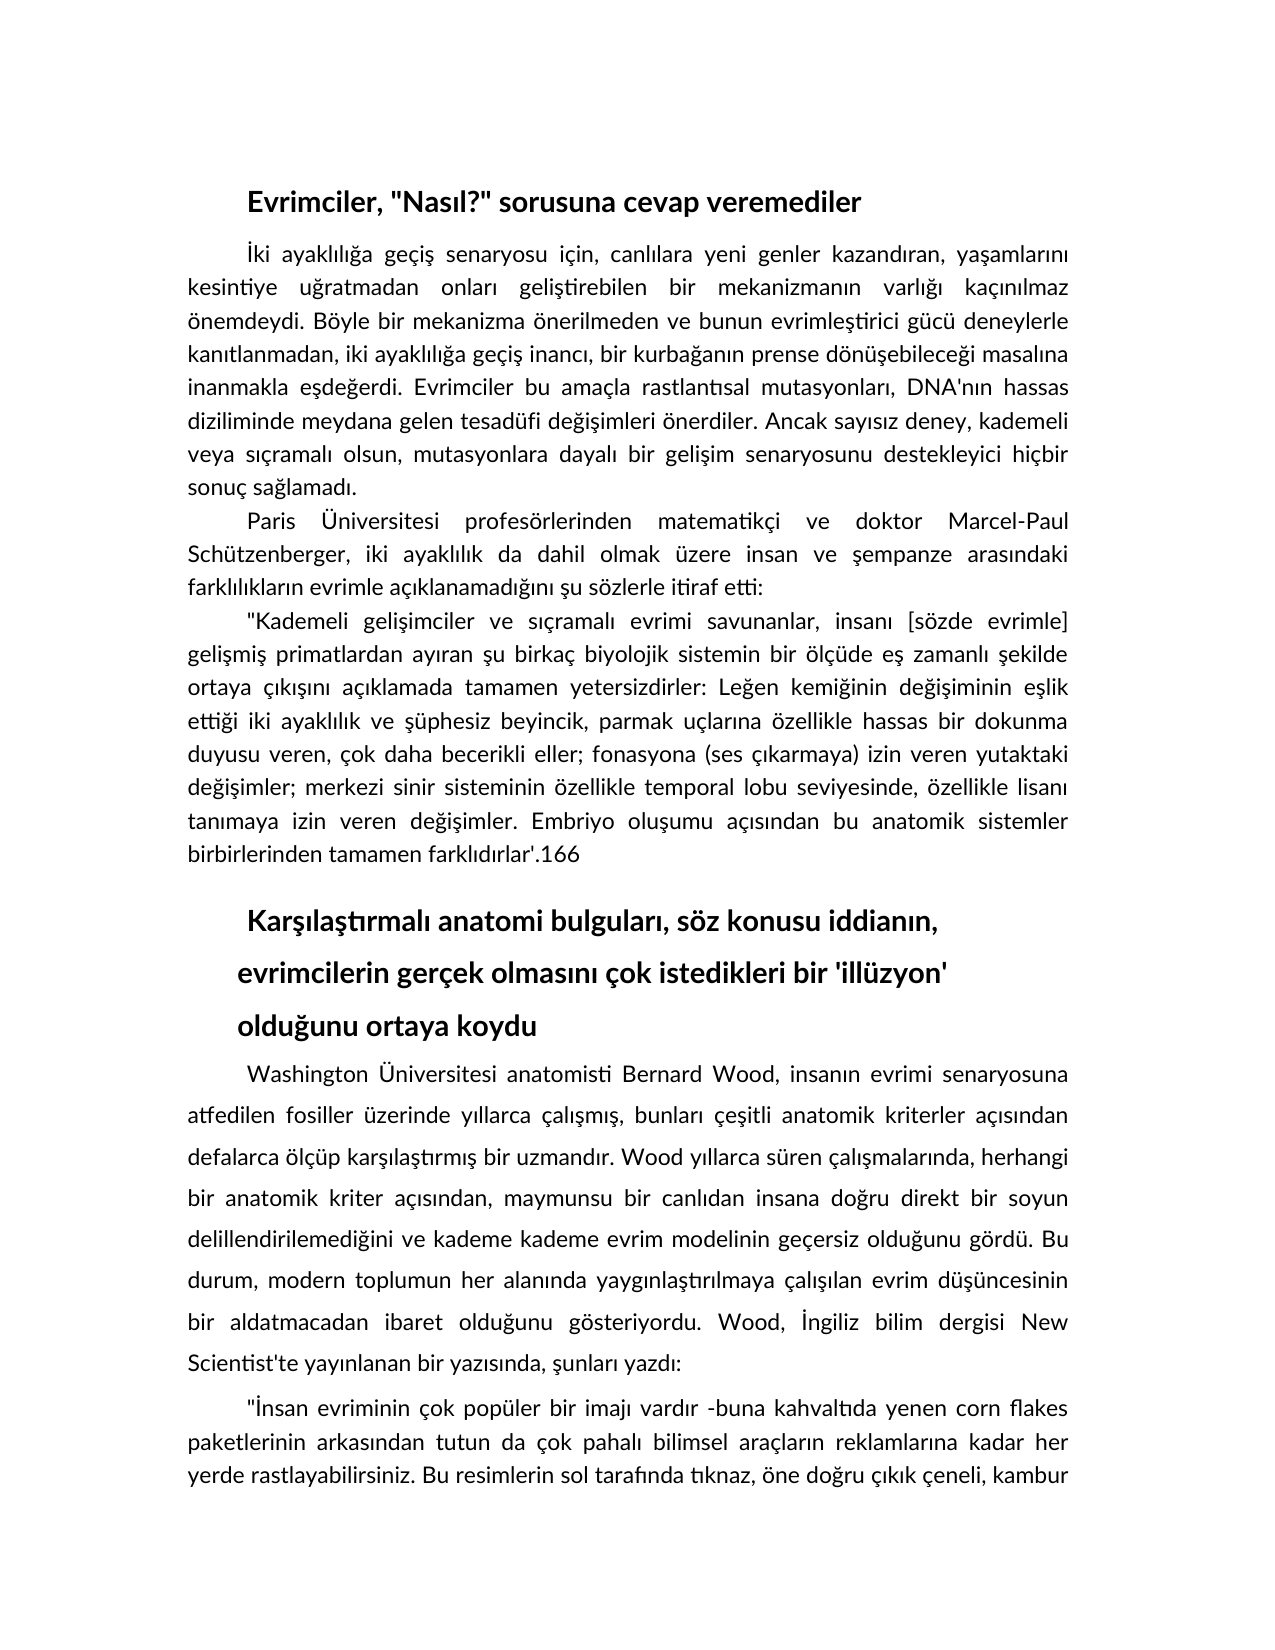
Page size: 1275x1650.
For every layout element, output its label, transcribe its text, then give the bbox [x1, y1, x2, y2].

text Paris Üniversitesi profesörlerinden matematikçi ve doktor Marcel-Paul Schützenberger, iki ayaklılık da dahil olmak üzere insan ve şempanze arasındaki farklılıkların evrimle açıklanamadığını şu sözlerle itiraf etti: [187, 502, 1070, 602]
text Karşılaştırmalı anatomi bulguları, söz konusu iddianın, evrimcilerin gerçek olmasını çok istedikleri bir 'illüzyon' olduğunu ortaya koydu [187, 902, 1070, 1042]
text İki ayaklılığa geçiş senaryosu için, canlılara yeni genler kazandıran, yaşamlarını kesintiye uğratmadan onları geliştirebilen bir mekanizmanın varlığı kaçınılmaz önemdeydi. Böyle bir mekanizma önerilmeden ve bunun evrimleştirici gücü deneylerle kanıtlanmadan, iki ayaklılığa geçiş inancı, bir kurbağanın prense dönüşebileceği masalına inanmakla eşdeğerdi. Evrimciler bu amaçla rastlantısal mutasyonları, DNA'nın hassas diziliminde meydana gelen tesadüfi değişimleri önerdiler. Ancak sayısız deney, kademeli veya sıçramalı olsun, mutasyonlara dayalı bir gelişim senaryosunu destekleyici hiçbir sonuç sağlamadı. [187, 236, 1070, 502]
text "İnsan evriminin çok popüler bir imajı vardır -buna kahvaltıda yenen corn flakes paketlerinin arkasından tutun da çok pahalı bilimsel araçların reklamlarına kadar her yerde rastlayabilirsiniz. Bu resimlerin sol tarafında tıknaz, öne doğru çıkık çeneli, kambur [187, 1390, 1070, 1490]
text Washington Üniversitesi anatomisti Bernard Wood, insanın evrimi senaryosuna atfedilen fosiller üzerinde yıllarca çalışmış, bunları çeşitli anatomik kriterler açısından defalarca ölçüp karşılaştırmış bir uzmandır. Wood yıllarca süren çalışmalarında, herhangi bir anatomik kriter açısından, maymunsu bir canlıdan insana doğru direkt bir soyun delillendirilemediğini ve kademe kademe evrim modelinin geçersiz olduğunu gördü. Bu durum, modern toplumun her alanında yaygınlaştırılmaya çalışılan evrim düşüncesinin bir aldatmacadan ibaret olduğunu gösteriyordu. Wood, İngiliz bilim dergisi New Scientist'te yayınlanan bir yazısında, şunları yazdı: [187, 1060, 1070, 1376]
subtitle Evrimciler, "Nasıl?" sorusuna cevap veremediler [187, 183, 1070, 218]
text "Kademeli gelişimciler ve sıçramalı evrimi savunanlar, insanı [sözde evrimle] gelişmiş primatlardan ayıran şu birkaç biyolojik sistemin bir ölçüde eş zamanlı şekilde ortaya çıkışını açıklamada tamamen yetersizdirler: Leğen kemiğinin değişiminin eşlik ettiği iki ayaklılık ve şüphesiz beyincik, parmak uçlarına özellikle hassas bir dokunma duyusu veren, çok daha becerikli eller; fonasyona (ses çıkarmaya) izin veren yutaktaki değişimler; merkezi sinir sisteminin özellikle temporal lobu seviyesinde, özellikle lisanı tanımaya izin veren değişimler. Embriyo oluşumu açısından bu anatomik sistemler birbirlerinden tamamen farklıdırlar'.166 [187, 602, 1070, 869]
